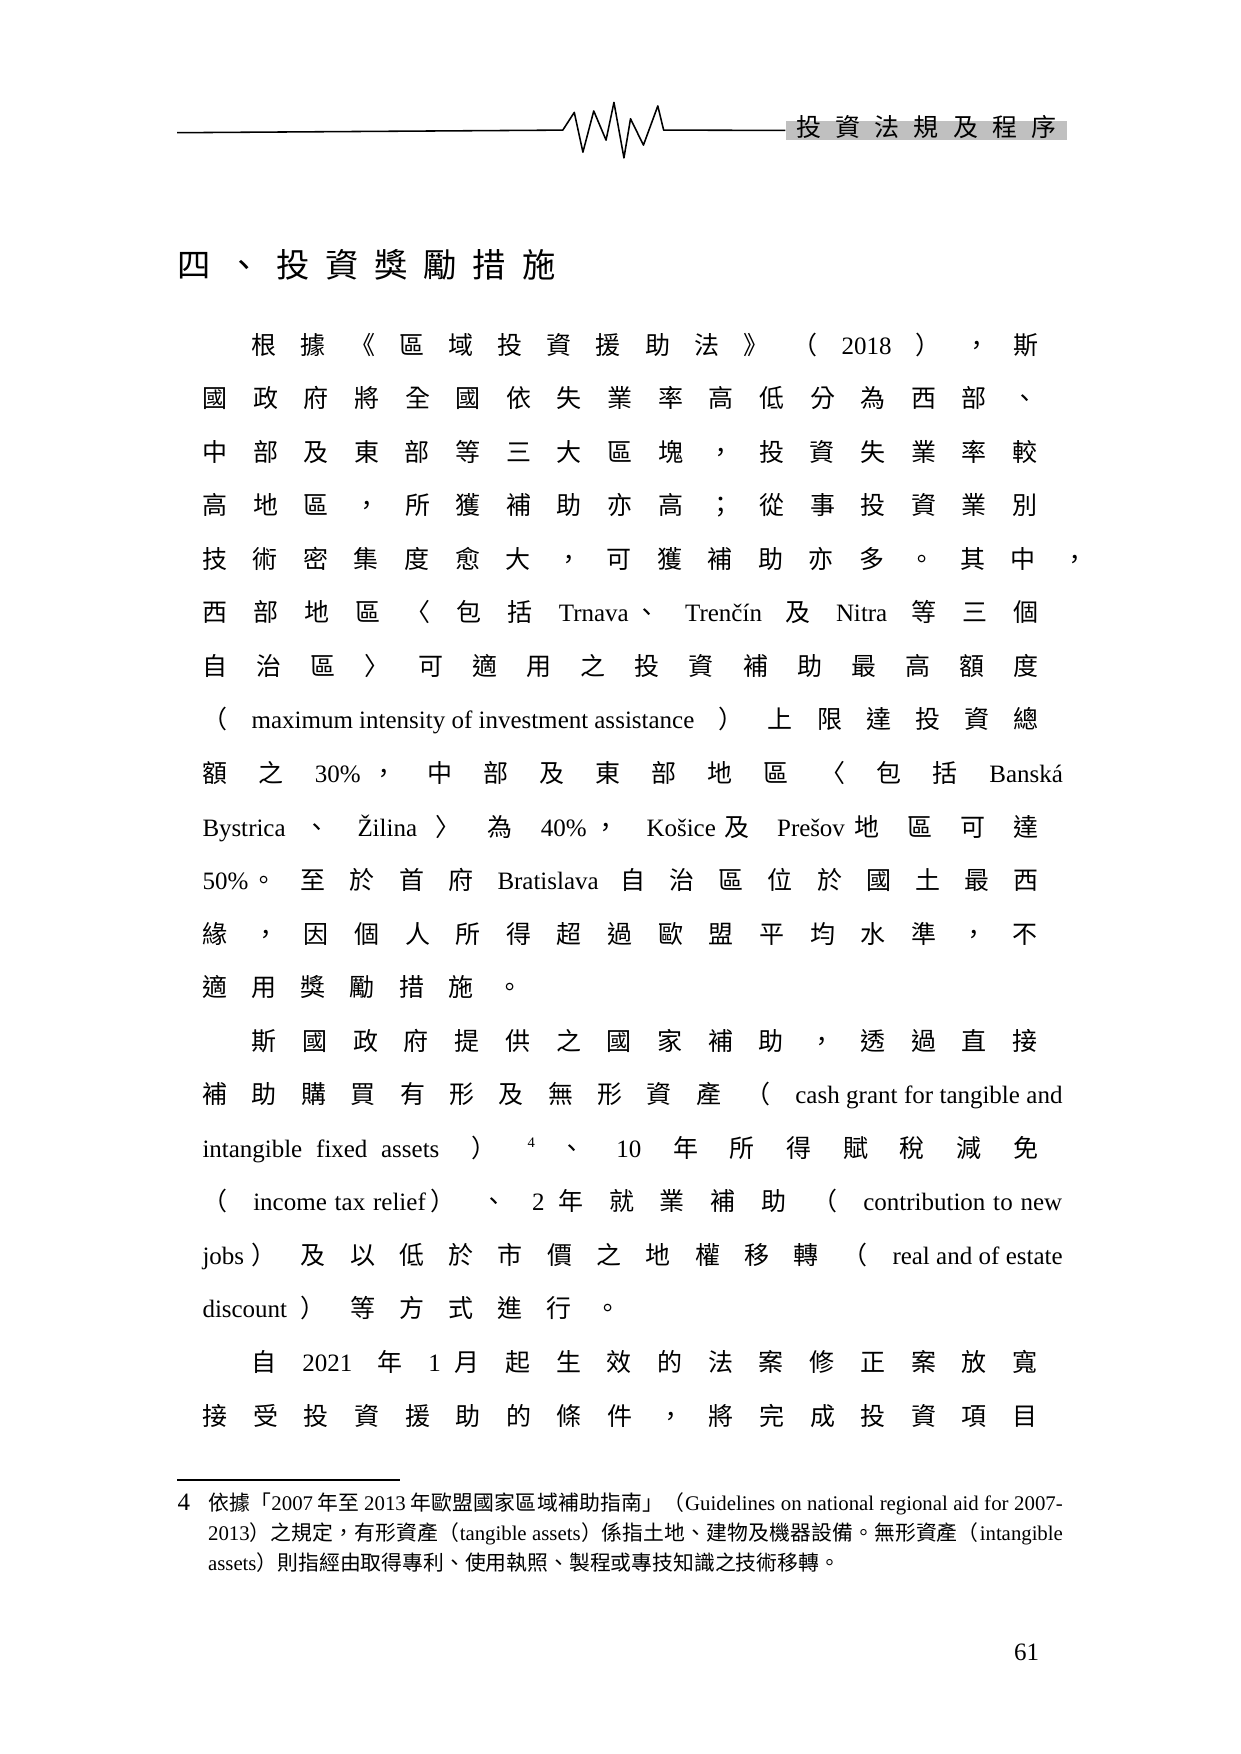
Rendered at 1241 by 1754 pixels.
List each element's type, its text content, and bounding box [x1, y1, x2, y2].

text 四、投資獎勵措施 [178, 236, 1063, 290]
text 依據「2007年至2013年歐盟國家區域補助指南」（Guidelines on national regional aid for 2007-2013）之規定，有形資產（tangible assets）係指土地、建物及機器設備。無形資產（intangible assets）則指經由取得專利、使用執照、製程或專技知識之技術移轉。 [177, 1486, 1063, 1577]
text 根據《區域投資援助法》（2018），斯國政府將全國依失業率高低分為西部、中部及東部等三大區塊，投資失業率較高地區，所獲補助亦高；從事投資業別技術密集度愈大，可獲補助亦多。其中，西部地區〈包括Trnava、Trenčín及Nitra等三個自治區〉可適用之投資補助最高額度（maximum intensity of investment assistance）上限達投資總額之30%，中部及東部地區〈包括Banská Bystrica、Žilina〉為40%，Košice及Prešov地區可達50%。至於首府Bratislava自治區位於國土最西緣，因個人所得超過歐盟平均水準，不適用獎勵措施。 [188, 317, 1063, 1013]
text 斯國政府提供之國家補助，透過直接補助購買有形及無形資產（cash grant for tangible and intangible fixed assets）、10年所得賦稅減免（income tax relief）、2年就業補助（contribution to new jobs）及以低於市價之地權移轉（real and of estate discount）等方式進行。 [188, 1013, 1063, 1334]
text 自2021年1月起生效的法案修正案放寬接受投資援助的條件，將完成投資項目 [188, 1334, 1063, 1441]
